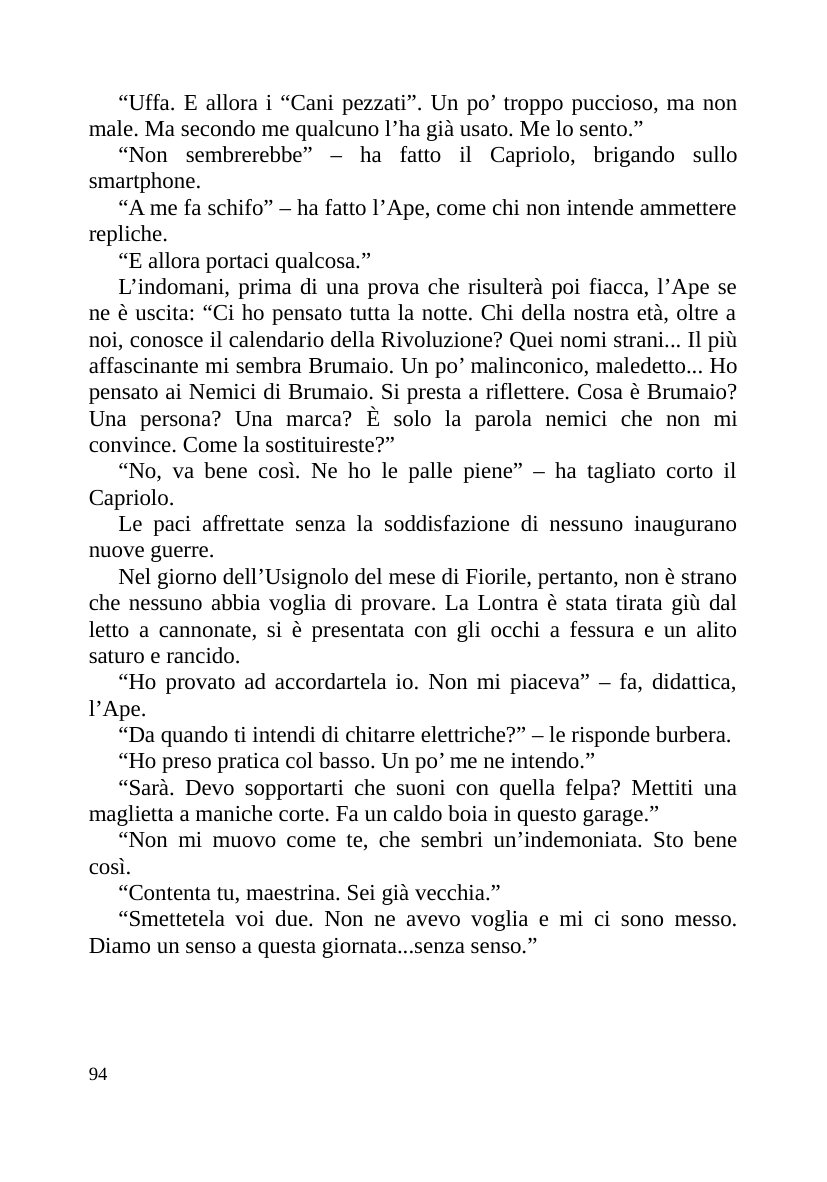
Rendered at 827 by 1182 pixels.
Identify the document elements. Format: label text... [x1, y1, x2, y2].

text “Da quando ti intendi di chitarre elettriche?” ‒ le risponde burbera. [88, 721, 738, 747]
text “E allora portaci qualcosa.” [88, 247, 738, 273]
text “Ho provato ad accordartela io. Non mi piaceva” ‒ fa, didattica, l’Ape. [88, 668, 738, 721]
text “Sarà. Devo sopportarti che suoni con quella felpa? Mettiti una maglietta a maniche corte. Fa un caldo boia in questo garage.” [88, 774, 738, 826]
text “Non sembrerebbe” ‒ ha fatto il Capriolo, brigando sullo smartphone. [88, 141, 738, 194]
text “No, va bene così. Ne ho le palle piene” ‒ ha tagliato corto il Capriolo. [88, 457, 738, 510]
text “Smettetela voi due. Non ne avevo voglia e mi ci sono messo. Diamo un senso a questa giornata...senza senso.” [88, 906, 738, 958]
text “A me fa schifo” ‒ ha fatto l’Ape, come chi non intende ammettere repliche. [88, 194, 738, 247]
text Nel giorno dell’Usignolo del mese di Fiorile, pertanto, non è strano che nessuno abbia voglia di provare. La Lontra è stata tirata giù dal letto a cannonate, si è presentata con gli occhi a fessura e un alito saturo e rancido. [88, 563, 738, 668]
text “Uffa. E allora i “Cani pezzati”. Un po’ troppo puccioso, ma non male. Ma secondo me qualcuno l’ha già usato. Me lo sento.” [88, 88, 738, 141]
text L’indomani, prima di una prova che risulterà poi fiacca, l’Ape se ne è uscita: “Ci ho pensato tutta la notte. Chi della nostra età, oltre a noi, conosce il calendario della Rivoluzione? Quei nomi strani... Il più affascinante mi sembra Brumaio. Un po’ malinconico, maledetto... Ho pensato ai Nemici di Brumaio. Si presta a riflettere. Cosa è Brumaio? Una persona? Una marca? è solo la parola nemici che non mi convince. Come la sostituireste?” [88, 273, 738, 457]
text Le paci affrettate senza la soddisfazione di nessuno inaugurano nuove guerre. [88, 510, 738, 563]
text “Ho preso pratica col basso. Un po’ me ne intendo.” [88, 747, 738, 774]
text “Contenta tu, maestrina. Sei già vecchia.” [88, 879, 738, 906]
text “Non mi muovo come te, che sembri un’indemoniata. Sto bene così. [88, 826, 738, 879]
